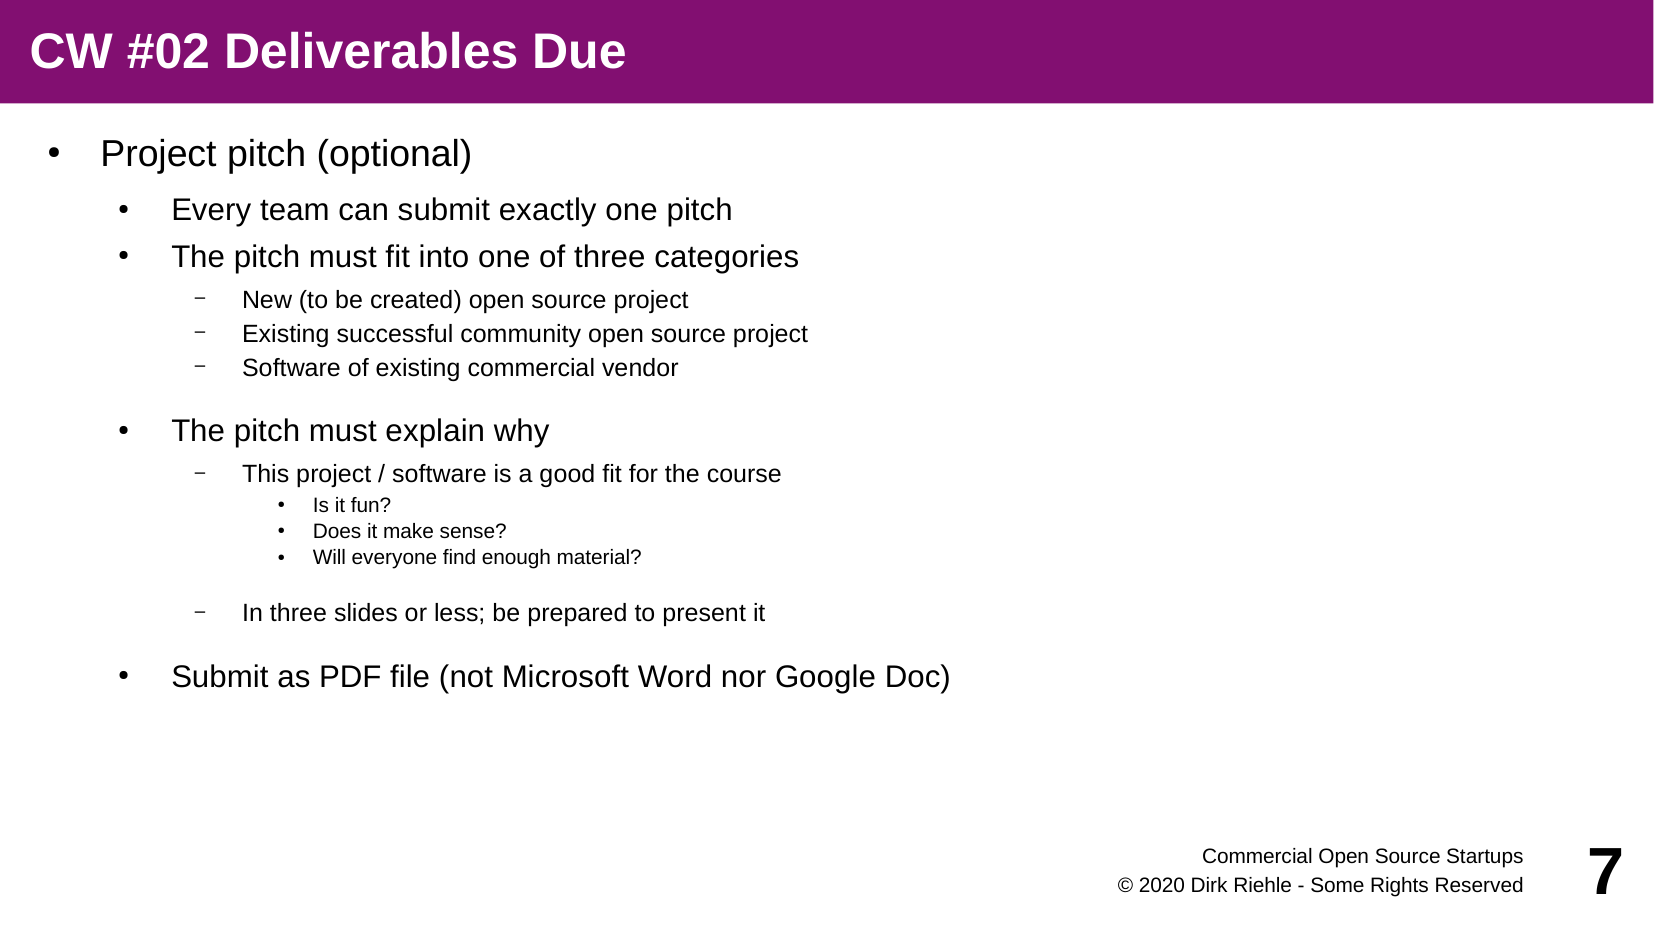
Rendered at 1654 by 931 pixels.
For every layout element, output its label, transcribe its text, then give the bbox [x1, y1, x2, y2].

list Project pitch (optional) Every team can submit exactly one pitch The pitch must fit into one of three categories New (to be created) open source project Existing successful community open source project Software of existing commercial vendor The pitch must explain why This project / software is a good fit for the course Is it fun? Does it make sense? Will everyone find enough material? In three slides or less; be prepared to present it Submit as PDF file (not Microsoft Word nor Google Doc) [29, 132, 1625, 813]
title CW #02 Deliverables Due [0, 0, 1654, 104]
